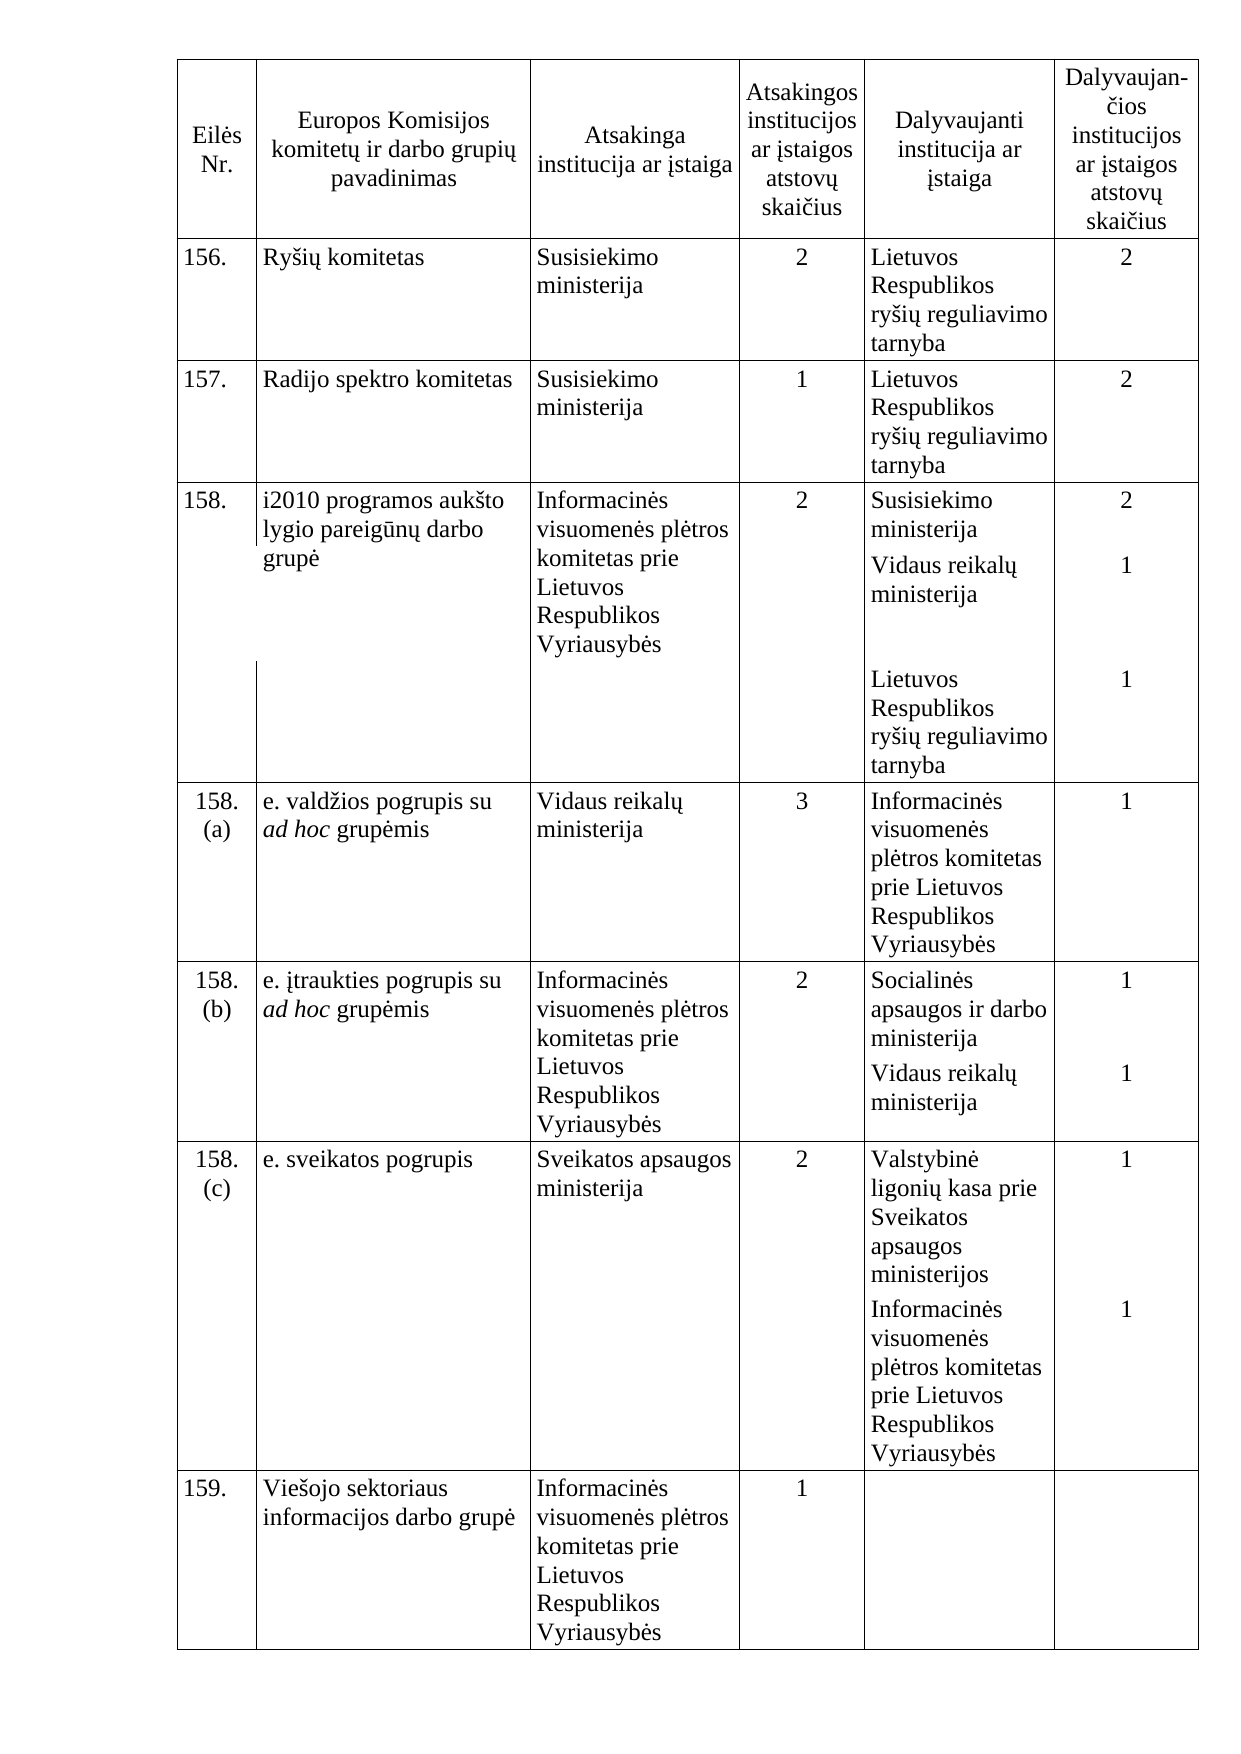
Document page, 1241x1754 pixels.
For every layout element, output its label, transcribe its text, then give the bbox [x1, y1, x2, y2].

table_cell 1 [1055, 1142, 1198, 1291]
table_cell Susisiekimo ministerija [865, 483, 1054, 546]
table_cell 2 [1055, 483, 1198, 546]
table_cell Valstybinė ligonių kasa prie Sveikatos apsaugos ministerijos [865, 1142, 1054, 1291]
table_cell [178, 1054, 256, 1141]
table_cell Susisiekimo ministerija [531, 361, 739, 482]
table_cell Vidaus reikalų ministerija [865, 1054, 1054, 1141]
table_cell 1 [1055, 1291, 1198, 1469]
table_cell [257, 1054, 530, 1141]
table_cell [531, 661, 739, 782]
table_cell 1 [1055, 962, 1198, 1054]
table_cell Lietuvos Respublikos ryšių reguliavimo tarnyba [865, 239, 1054, 360]
table_cell Lietuvos Respublikos ryšių reguliavimo tarnyba [865, 661, 1054, 782]
table_cell 2 [1055, 361, 1198, 482]
table_cell 1 [740, 1471, 864, 1649]
table_cell [257, 1291, 530, 1469]
table_cell 1 [1055, 1054, 1198, 1141]
table_cell Ryšių komitetas [257, 239, 530, 360]
table_cell Lietuvos Respublikos ryšių reguliavimo tarnyba [865, 361, 1054, 482]
table_cell [740, 1054, 864, 1141]
table_cell [178, 546, 257, 661]
table_cell [740, 546, 864, 661]
table_cell Viešojo sektoriaus informacijos darbo grupė [257, 1471, 530, 1649]
table_cell 2 [740, 239, 864, 360]
table_cell 2 [740, 962, 864, 1054]
table_cell Vidaus reikalų ministerija [531, 783, 739, 961]
table_header Eilės Nr. [178, 60, 256, 238]
table_cell 157. [178, 361, 256, 482]
table_header Atsakinga institucija ar įstaiga [531, 60, 739, 238]
table_cell Radijo spektro komitetas [257, 361, 530, 482]
table_cell Informacinės visuomenės plėtros komitetas prie Lietuvos Respublikos Vyriausybės [531, 962, 739, 1141]
table_cell Vidaus reikalų ministerija [865, 546, 1054, 661]
table_cell 1 [1055, 783, 1198, 961]
table_cell 158.(b) [178, 962, 256, 1054]
table_header Dalyvaujan-čios institucijos ar įstaigos atstovų skaičius [1055, 60, 1198, 238]
table_cell Informacinės visuomenės plėtros komitetas prie Lietuvos Respublikos Vyriausybės [531, 1471, 739, 1649]
table_cell Informacinės visuomenės plėtros komitetas prie Lietuvos Respublikos Vyriausybės [865, 1291, 1054, 1469]
table_cell 159. [178, 1471, 256, 1649]
table_header Atsakingos institucijos ar įstaigos atstovų skaičius [740, 60, 864, 238]
table_cell 1 [740, 361, 864, 482]
table_cell 2 [740, 483, 864, 546]
table_cell [178, 661, 256, 782]
table_cell 158.(a) [178, 783, 256, 961]
table_cell [740, 1291, 864, 1469]
table_cell 158.(c) [178, 1142, 256, 1291]
table_cell [1055, 1471, 1198, 1649]
table_cell Informacinės visuomenės plėtros komitetas prie Lietuvos Respublikos Vyriausybės [865, 783, 1054, 961]
table_cell [865, 1471, 1054, 1649]
table_cell [740, 661, 864, 782]
table_cell 158. [178, 483, 256, 546]
table_cell e. valdžios pogrupis su ad hoc grupėmis [257, 783, 530, 961]
table_cell 156. [178, 239, 256, 360]
table_cell Socialinės apsaugos ir darbo ministerija [865, 962, 1054, 1054]
table_cell [178, 1291, 256, 1469]
table_cell 3 [740, 783, 864, 961]
table_cell i2010 programos aukšto lygio pareigūnų darbo grupė [257, 483, 530, 661]
table_cell [531, 1291, 739, 1469]
table_cell 1 [1055, 546, 1198, 661]
table_cell Susisiekimo ministerija [531, 239, 739, 360]
table_cell 1 [1055, 661, 1198, 782]
table_header Dalyvaujanti institucija ar įstaiga [865, 60, 1054, 238]
table_header Europos Komisijos komitetų ir darbo grupių pavadinimas [257, 60, 530, 238]
table_cell e. sveikatos pogrupis [257, 1142, 530, 1291]
table_cell Sveikatos apsaugos ministerija [531, 1142, 739, 1291]
table_cell Informacinės visuomenės plėtros komitetas prie Lietuvos Respublikos Vyriausybės [531, 483, 739, 661]
table_cell [257, 661, 530, 782]
table_cell 2 [1055, 239, 1198, 360]
table_cell e. įtraukties pogrupis su ad hoc grupėmis [257, 962, 530, 1054]
table_cell 2 [740, 1142, 864, 1291]
